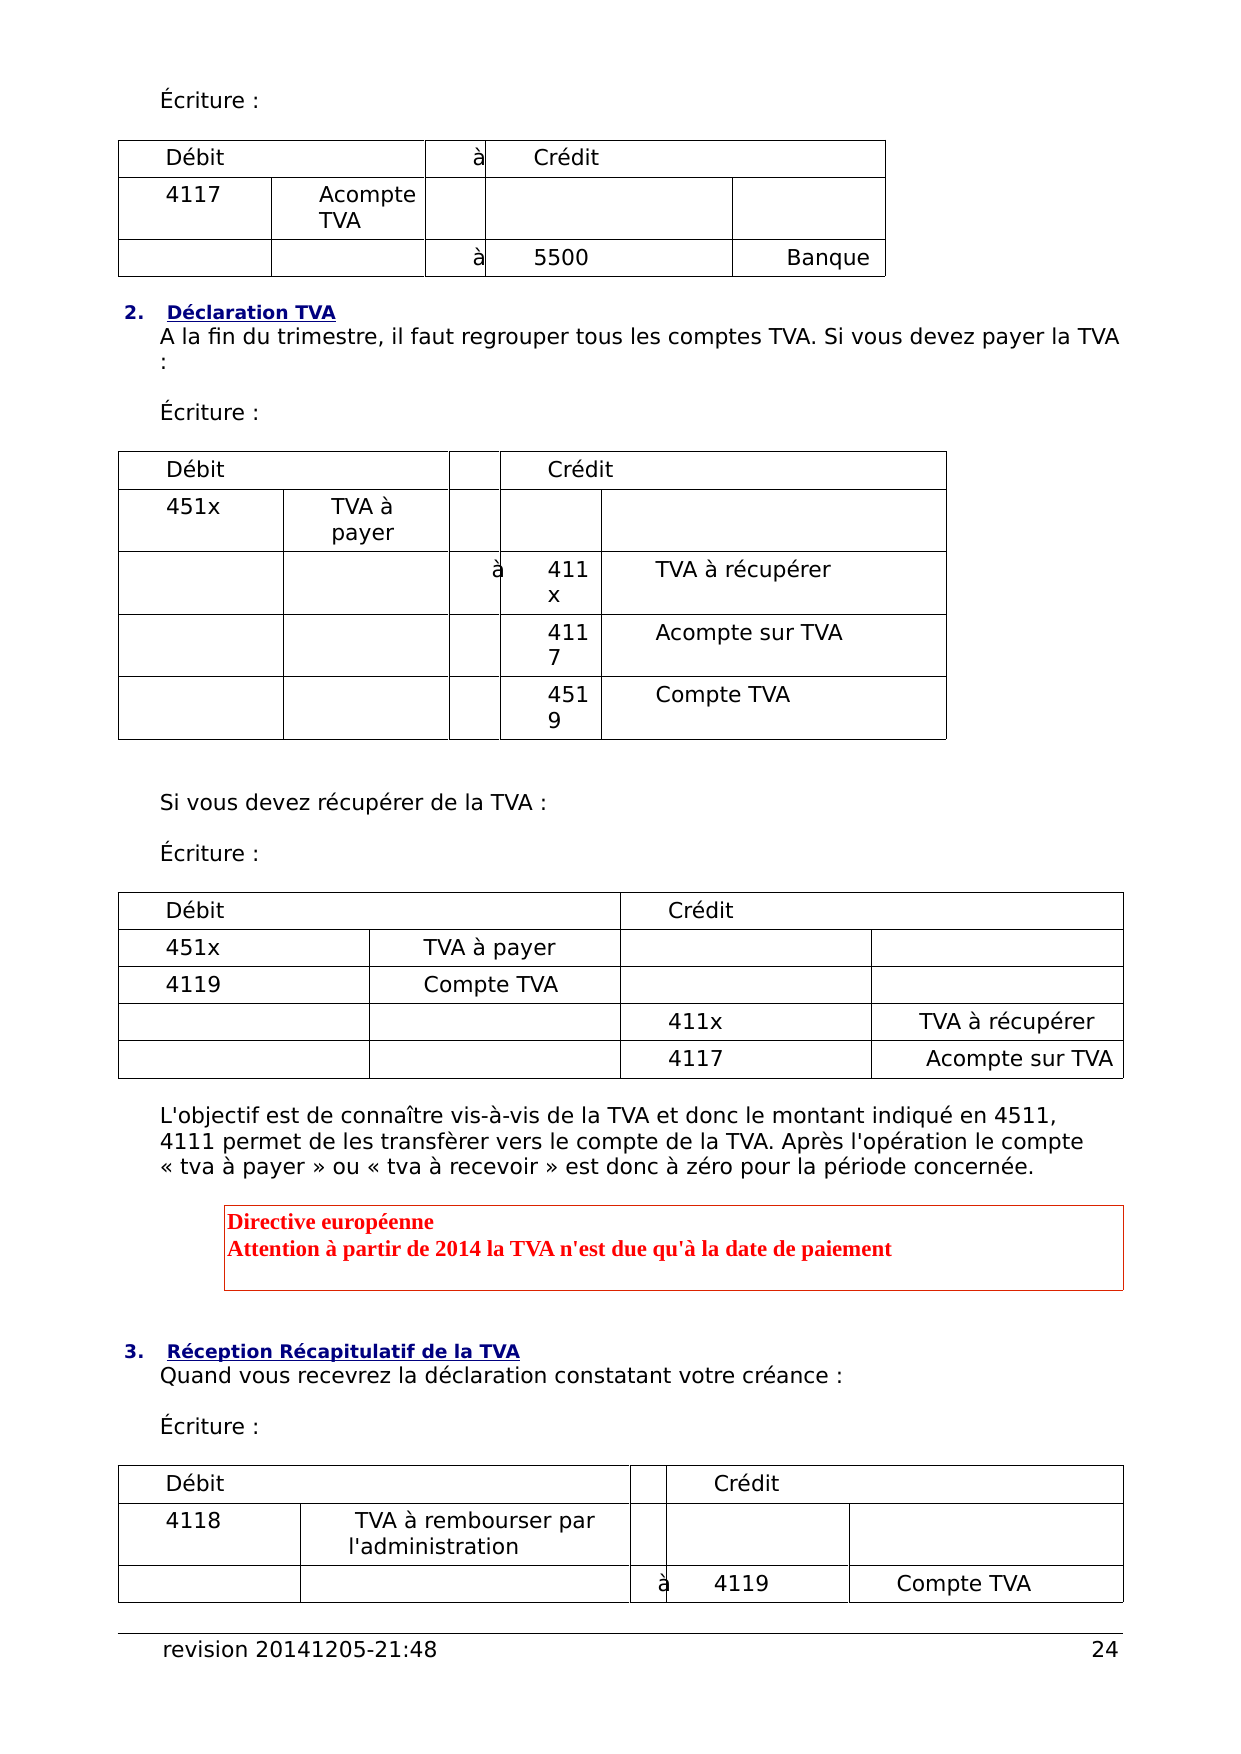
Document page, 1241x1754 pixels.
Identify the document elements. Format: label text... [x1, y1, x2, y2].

text Si vous devez récupérer de la TVA : [159, 790, 1123, 816]
table_cell [621, 967, 871, 1003]
table_header Crédit [501, 452, 946, 489]
table_cell 4118 [119, 1504, 300, 1565]
table_cell [450, 490, 499, 551]
table_cell TVA à payer [284, 490, 448, 551]
table_cell [872, 967, 1123, 1003]
table_cell [667, 1504, 848, 1565]
table_cell [850, 1504, 1123, 1565]
text Quand vous recevrez la déclaration constatant votre créance : [159, 1363, 1123, 1389]
table_cell 451x [119, 490, 283, 551]
table_cell [301, 1566, 629, 1602]
table_header Débit [119, 1466, 629, 1503]
text A la fin du trimestre, il faut regrouper tous les comptes TVA. Si vous devez payer la TVA : [159, 324, 1123, 375]
table_cell Compte TVA [850, 1566, 1123, 1602]
subtitle Réception Récapitulatif de la TVA [117, 1341, 1123, 1363]
table_header à [426, 141, 485, 177]
table_cell à [450, 552, 499, 614]
table_cell [272, 240, 424, 276]
table_cell [119, 552, 283, 614]
table_cell [602, 490, 946, 551]
table_cell [733, 178, 885, 239]
table_cell [119, 615, 283, 676]
table_cell [119, 240, 271, 276]
table_cell Compte TVA [370, 967, 620, 1003]
table_cell 4117 [621, 1041, 871, 1078]
table_cell [284, 552, 448, 614]
table_cell TVA à récupérer [602, 552, 946, 614]
table_cell à [631, 1566, 666, 1602]
table_cell Banque [733, 240, 885, 276]
text Directive européenne [225, 1206, 1123, 1232]
table_cell Acompte TVA [272, 178, 424, 239]
table_header [631, 1466, 666, 1503]
table_cell [501, 490, 601, 551]
table_cell 411x [621, 1004, 871, 1040]
table_cell TVA à rembourser par l'administration [301, 1504, 629, 1565]
table_cell [370, 1004, 620, 1040]
table_cell [450, 677, 499, 739]
table_cell à [426, 240, 485, 276]
table_header Crédit [621, 893, 1123, 929]
table_cell 411x [501, 552, 601, 614]
table_cell [119, 1566, 300, 1602]
table_cell 4119 [667, 1566, 848, 1602]
table_cell 4519 [501, 677, 601, 739]
table_cell [872, 930, 1123, 966]
table_cell [284, 615, 448, 676]
table_cell TVA à payer [370, 930, 620, 966]
text Écriture : [159, 88, 1123, 114]
table_cell 4117 [119, 178, 271, 239]
table_header Crédit [486, 141, 885, 177]
text Attention à partir de 2014 la TVA n'est due qu'à la date de paiement [225, 1232, 1123, 1261]
table_header Débit [119, 141, 424, 177]
table_cell [486, 178, 732, 239]
table_cell 4117 [501, 615, 601, 676]
table_cell [426, 178, 485, 239]
table_cell 5500 [486, 240, 732, 276]
table_cell [450, 615, 499, 676]
table_cell TVA à récupérer [872, 1004, 1123, 1040]
table_cell 451x [119, 930, 369, 966]
table_cell Compte TVA [602, 677, 946, 739]
table_cell [119, 677, 283, 739]
table_cell Acompte sur TVA [872, 1041, 1123, 1078]
table_header [450, 452, 499, 489]
subtitle Déclaration TVA [117, 302, 1123, 324]
table_cell [284, 677, 448, 739]
table_header Crédit [667, 1466, 1123, 1503]
table_cell [621, 930, 871, 966]
table_cell [119, 1041, 369, 1078]
table_header Débit [119, 893, 620, 929]
table_cell [119, 1004, 369, 1040]
text Écriture : [159, 400, 1123, 426]
text Écriture : [159, 841, 1123, 867]
text L'objectif est de connaître vis-à-vis de la TVA et donc le montant indiqué en 4511, 4111 permet de les transfèrer vers le compte de la TVA. Après l'opération le compte « tva à payer » ou « tva à recevoir » est donc à zéro pour la période concernée. [159, 1103, 1123, 1180]
table_cell [631, 1504, 666, 1565]
table_header Débit [119, 452, 448, 489]
table_cell [370, 1041, 620, 1078]
table_cell 4119 [119, 967, 369, 1003]
text Écriture : [159, 1414, 1123, 1440]
table_cell Acompte sur TVA [602, 615, 946, 676]
